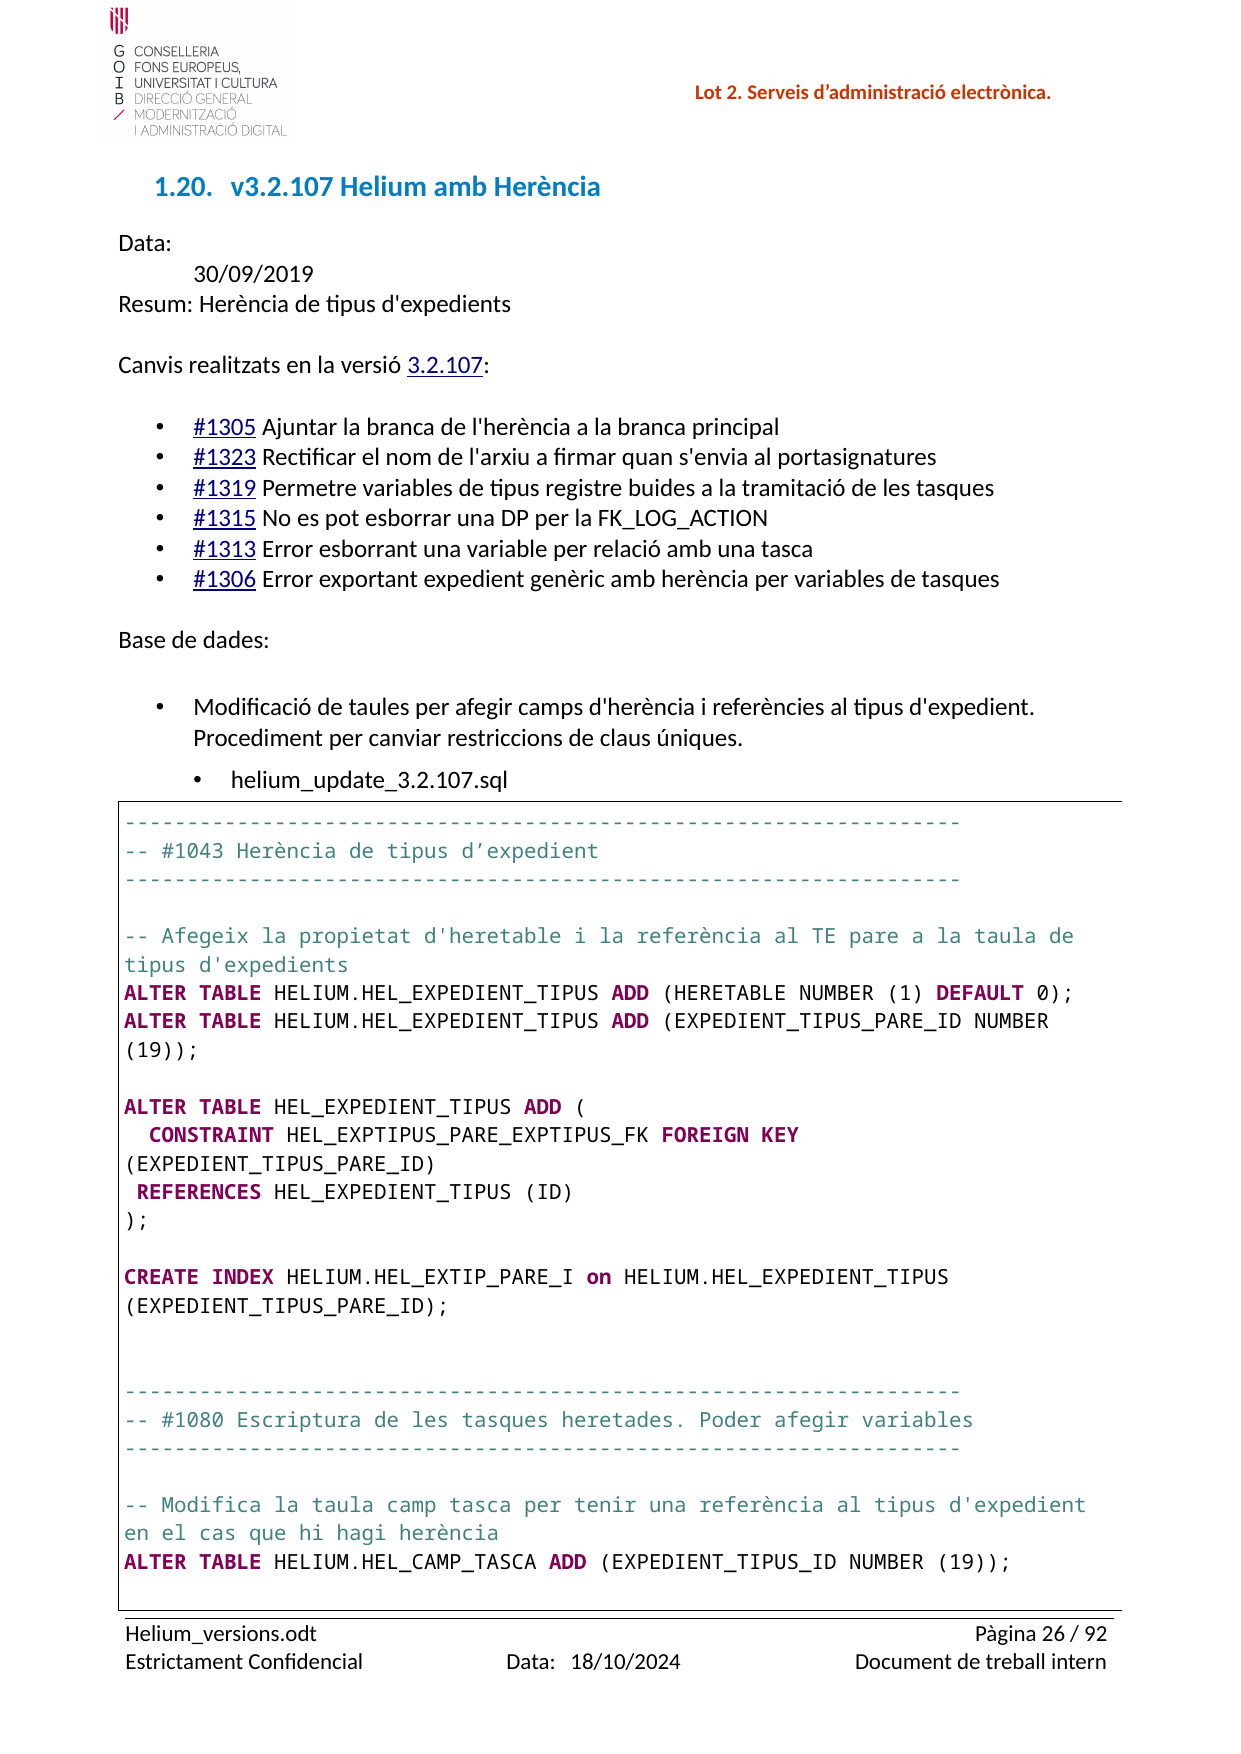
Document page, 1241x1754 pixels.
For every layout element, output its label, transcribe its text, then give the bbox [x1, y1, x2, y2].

table_header ------------------------------------------------------------------- -- #1043 Herència de tipus d’expedient ------------------------------------------------------------------- -- Afegeix la propietat d'heretable i la referència al TE pare a la taula de tipus d'expedients ALTER TABLE HELIUM.HEL_EXPEDIENT_TIPUS ADD (HERETABLE NUMBER (1) DEFAULT 0); ALTER TABLE HELIUM.HEL_EXPEDIENT_TIPUS ADD (EXPEDIENT_TIPUS_PARE_ID NUMBER (19)); ALTER TABLE HEL_EXPEDIENT_TIPUS ADD ( CONSTRAINT HEL_EXPTIPUS_PARE_EXPTIPUS_FK FOREIGN KEY (EXPEDIENT_TIPUS_PARE_ID) REFERENCES HEL_EXPEDIENT_TIPUS (ID) ); CREATE INDEX HELIUM.HEL_EXTIP_PARE_I on HELIUM.HEL_EXPEDIENT_TIPUS (EXPEDIENT_TIPUS_PARE_ID); ------------------------------------------------------------------- -- #1080 Escriptura de les tasques heretades. Poder afegir variables ------------------------------------------------------------------- -- Modifica la taula camp tasca per tenir una referència al tipus d'expedient en el cas que hi hagi herència ALTER TABLE HELIUM.HEL_CAMP_TASCA ADD (EXPEDIENT_TIPUS_ID NUMBER (19)); [119, 802, 1122, 1609]
list helium_update_3.2.107.sql [193, 764, 1122, 795]
picture [100, 0, 297, 144]
subtitle v3.2.107 Helium amb Herència [153, 168, 1122, 204]
list #1313 Error esborrant una variable per relació amb una tasca [156, 533, 1122, 563]
text Base de dades: [118, 624, 1122, 655]
list #1323 Rectificar el nom de l'arxiu a firmar quan s'envia al portasignatures [156, 441, 1122, 472]
text Resum: Herència de tipus d'expedients [118, 289, 1122, 319]
list Modificació de taules per afegir camps d'herència i referències al tipus d'expedient. Procediment per canviar restriccions de claus úniques. [156, 691, 1122, 752]
text Data: [118, 228, 1122, 258]
list #1305 Ajuntar la branca de l'herència a la branca principal [156, 411, 1122, 441]
list #1319 Permetre variables de tipus registre buides a la tramitació de les tasques [156, 472, 1122, 502]
list #1315 No es pot esborrar una DP per la FK_LOG_ACTION [156, 502, 1122, 533]
text 30/09/2019 [118, 258, 1122, 289]
list #1306 Error exportant expedient genèric amb herència per variables de tasques [156, 563, 1122, 594]
text Canvis realitzats en la versió 3.2.107: [118, 350, 1122, 380]
